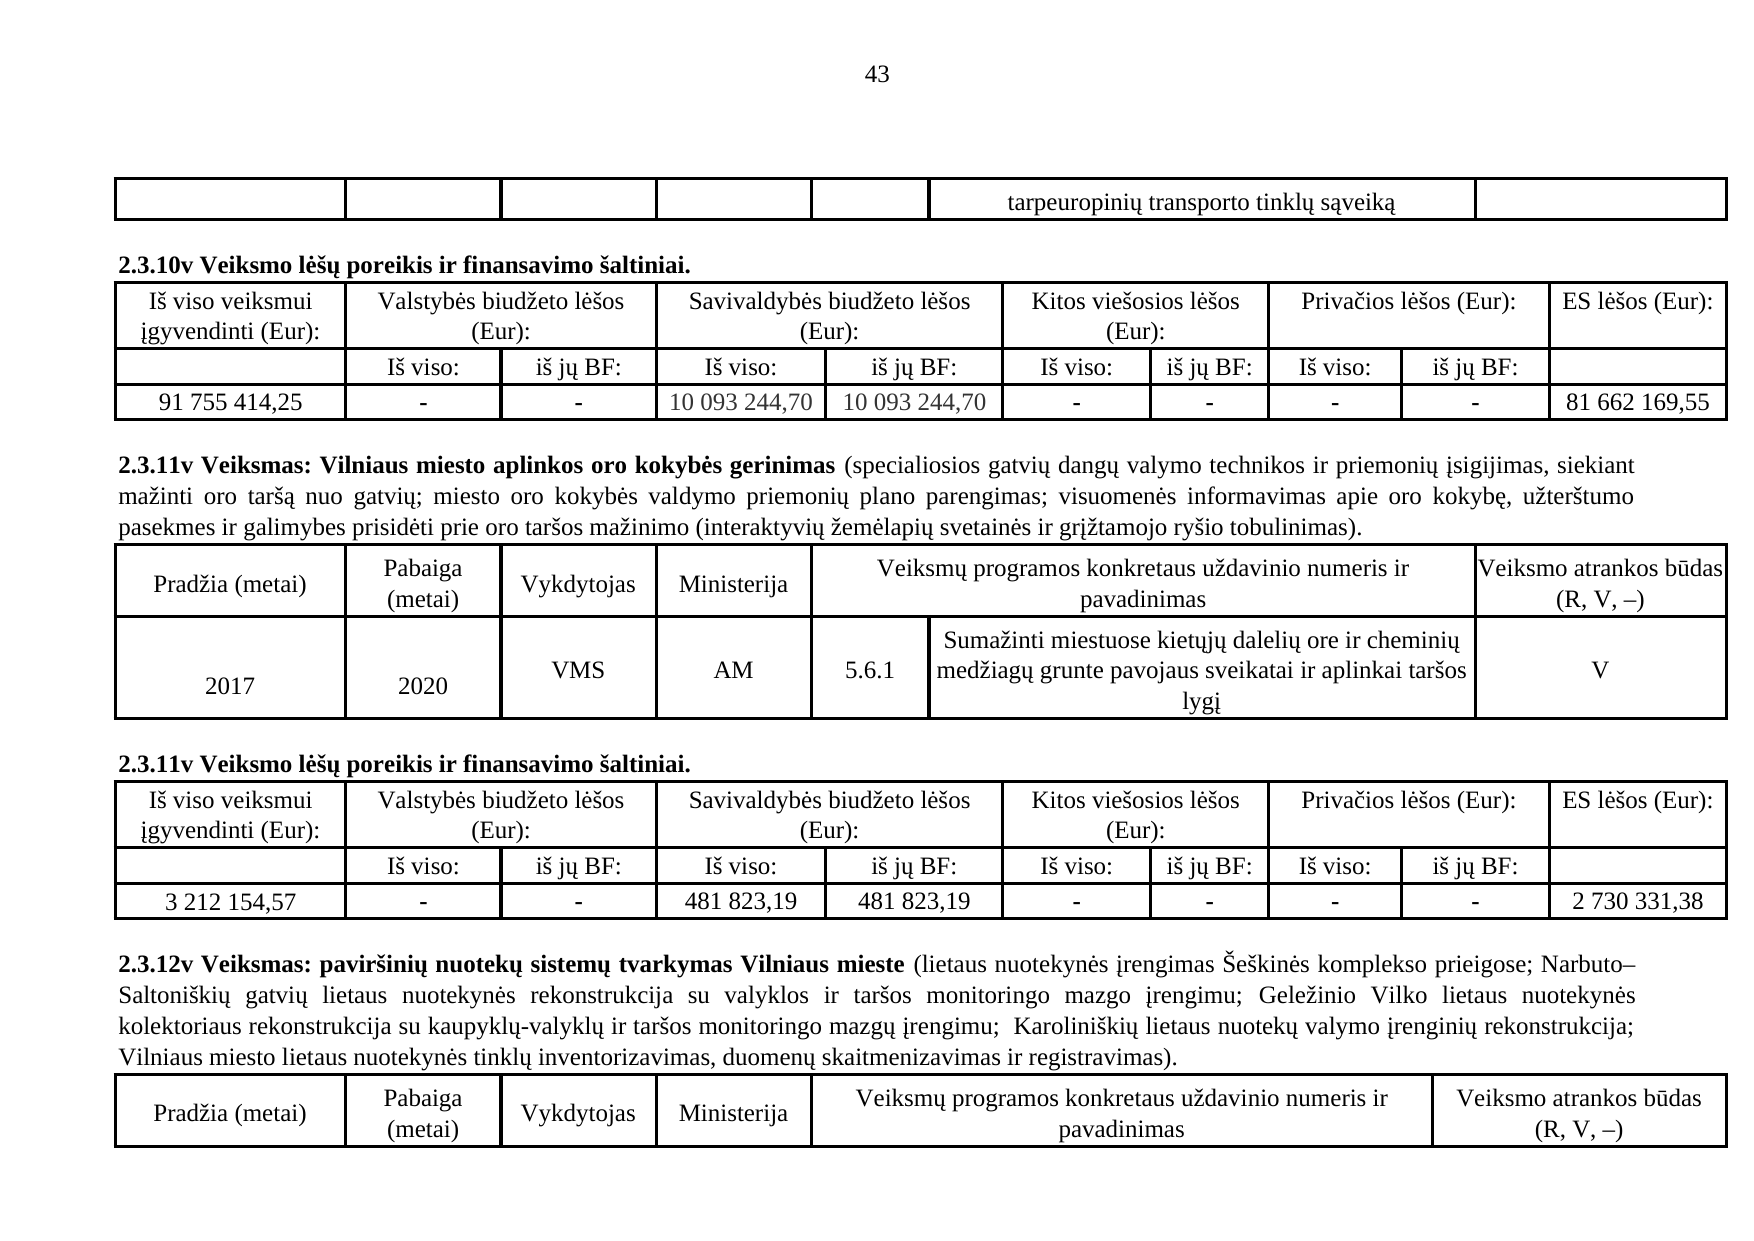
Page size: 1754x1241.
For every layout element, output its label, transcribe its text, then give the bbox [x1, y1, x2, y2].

table_cell 5.6.1 [813, 618, 927, 717]
text 2.3.11v Veiksmo lėšų poreikis ir finansavimo šaltiniai. [118, 749, 1636, 778]
table_header Pabaiga (metai) [347, 1076, 499, 1144]
table_cell - [1270, 885, 1400, 917]
table_cell - [1403, 885, 1548, 917]
table_header Valstybės biudžeto lėšos (Eur): [347, 284, 655, 347]
table_cell 3 212 154,57 [117, 885, 344, 917]
table_cell Iš viso: [1270, 350, 1400, 383]
table_header Pradžia (metai) [117, 546, 344, 615]
table_cell iš jų BF: [1152, 849, 1267, 882]
text 2.3.12v Veiksmas: paviršinių nuotekų sistemų tvarkymas Vilniaus mieste (lietaus nuotekynės įrengimas Šeškinės komplekso prieigose; Narbuto–Saltoniškių gatvių lietaus nuotekynės rekonstrukcija su valyklos ir taršos monitoringo mazgo įrengimu; Geležinio Vilko lietaus nuotekynės kolektoriaus rekonstrukcija su kaupyklų-valyklų ir taršos monitoringo mazgų įrengimu; Karoliniškių lietaus nuotekų valymo įrenginių rekonstrukcija; Vilniaus miesto lietaus nuotekynės tinklų inventorizavimas, duomenų skaitmenizavimas ir registravimas). [118, 949, 1636, 1071]
table_header Savivaldybės biudžeto lėšos (Eur): [658, 783, 1001, 846]
table_cell iš jų BF: [503, 350, 655, 383]
table_cell Sumažinti miestuose kietųjų dalelių ore ir cheminių medžiagų grunte pavojaus sveikatai ir aplinkai taršos lygį [931, 618, 1474, 717]
table_cell [117, 350, 344, 383]
table_cell iš jų BF: [503, 849, 655, 882]
table_header Ministerija [658, 1076, 810, 1144]
table_header Ministerija [658, 546, 810, 615]
table_header Privačios lėšos (Eur): [1270, 783, 1548, 846]
table_cell [117, 180, 344, 218]
table_cell [1551, 849, 1725, 882]
table_cell iš jų BF: [827, 350, 1001, 383]
table_header Veiksmo atrankos būdas (R, V, –) [1477, 546, 1725, 615]
table_cell AM [658, 618, 810, 717]
table_cell Iš viso: [1270, 849, 1400, 882]
table_header Veiksmų programos konkretaus uždavinio numeris ir pavadinimas [813, 1076, 1431, 1144]
table_cell Iš viso: [658, 350, 824, 383]
table_cell - [503, 885, 655, 917]
table_cell - [347, 885, 499, 917]
table_cell 481 823,19 [827, 885, 1001, 917]
table_cell [1551, 350, 1725, 383]
table_header Privačios lėšos (Eur): [1270, 284, 1548, 347]
table_cell 10 093 244,70 [827, 386, 1001, 418]
table_cell - [1403, 386, 1548, 418]
table_cell 2020 [347, 618, 499, 717]
table_cell V [1477, 618, 1725, 717]
table_cell - [1004, 885, 1149, 917]
table_cell tarpeuropinių transporto tinklų sąveiką [931, 180, 1474, 218]
table_header Veiksmo atrankos būdas (R, V, –) [1434, 1076, 1725, 1144]
table_cell Iš viso: [1004, 350, 1149, 383]
table_cell 10 093 244,70 [658, 386, 824, 418]
table_cell iš jų BF: [1403, 849, 1548, 882]
table_cell 2 730 331,38 [1551, 885, 1725, 917]
table_cell - [1004, 386, 1149, 418]
table_cell - [1152, 386, 1267, 418]
text 2.3.11v Veiksmas: Vilniaus miesto aplinkos oro kokybės gerinimas (specialiosios gatvių dangų valymo technikos ir priemonių įsigijimas, siekiant mažinti oro taršą nuo gatvių; miesto oro kokybės valdymo priemonių plano parengimas; visuomenės informavimas apie oro kokybę, užterštumo pasekmes ir galimybes prisidėti prie oro taršos mažinimo (interaktyvių žemėlapių svetainės ir grįžtamojo ryšio tobulinimas). [118, 450, 1636, 541]
table_header Kitos viešosios lėšos (Eur): [1004, 284, 1267, 347]
table_cell - [347, 386, 499, 418]
table_cell iš jų BF: [1403, 350, 1548, 383]
table_cell - [1152, 885, 1267, 917]
table_header Vykdytojas [503, 546, 655, 615]
table_cell Iš viso: [347, 849, 499, 882]
table_cell Iš viso: [1004, 849, 1149, 882]
table_cell Iš viso: [658, 849, 824, 882]
table_cell 481 823,19 [658, 885, 824, 917]
table_cell - [1270, 386, 1400, 418]
table_cell [1477, 180, 1725, 218]
table_header ES lėšos (Eur): [1551, 284, 1725, 347]
table_cell [658, 180, 810, 218]
table_cell iš jų BF: [827, 849, 1001, 882]
table_header Pabaiga (metai) [347, 546, 499, 615]
table_cell iš jų BF: [1152, 350, 1267, 383]
table_cell Iš viso: [347, 350, 499, 383]
table_header Valstybės biudžeto lėšos (Eur): [347, 783, 655, 846]
table_cell 2017 [117, 618, 344, 717]
table_header ES lėšos (Eur): [1551, 783, 1725, 846]
text 2.3.10v Veiksmo lėšų poreikis ir finansavimo šaltiniai. [118, 250, 1636, 279]
table_header Savivaldybės biudžeto lėšos (Eur): [658, 284, 1001, 347]
table_cell [347, 180, 499, 218]
table_header Iš viso veiksmui įgyvendinti (Eur): [117, 284, 344, 347]
table_cell [503, 180, 655, 218]
table_header Iš viso veiksmui įgyvendinti (Eur): [117, 783, 344, 846]
table_header Vykdytojas [503, 1076, 655, 1144]
table_cell 81 662 169,55 [1551, 386, 1725, 418]
table_cell [813, 180, 927, 218]
table_cell VMS [503, 618, 655, 717]
table_header Pradžia (metai) [117, 1076, 344, 1144]
table_cell [117, 849, 344, 882]
table_header Kitos viešosios lėšos (Eur): [1004, 783, 1267, 846]
table_cell 91 755 414,25 [117, 386, 344, 418]
table_header Veiksmų programos konkretaus uždavinio numeris ir pavadinimas [813, 546, 1474, 615]
table_cell - [503, 386, 655, 418]
